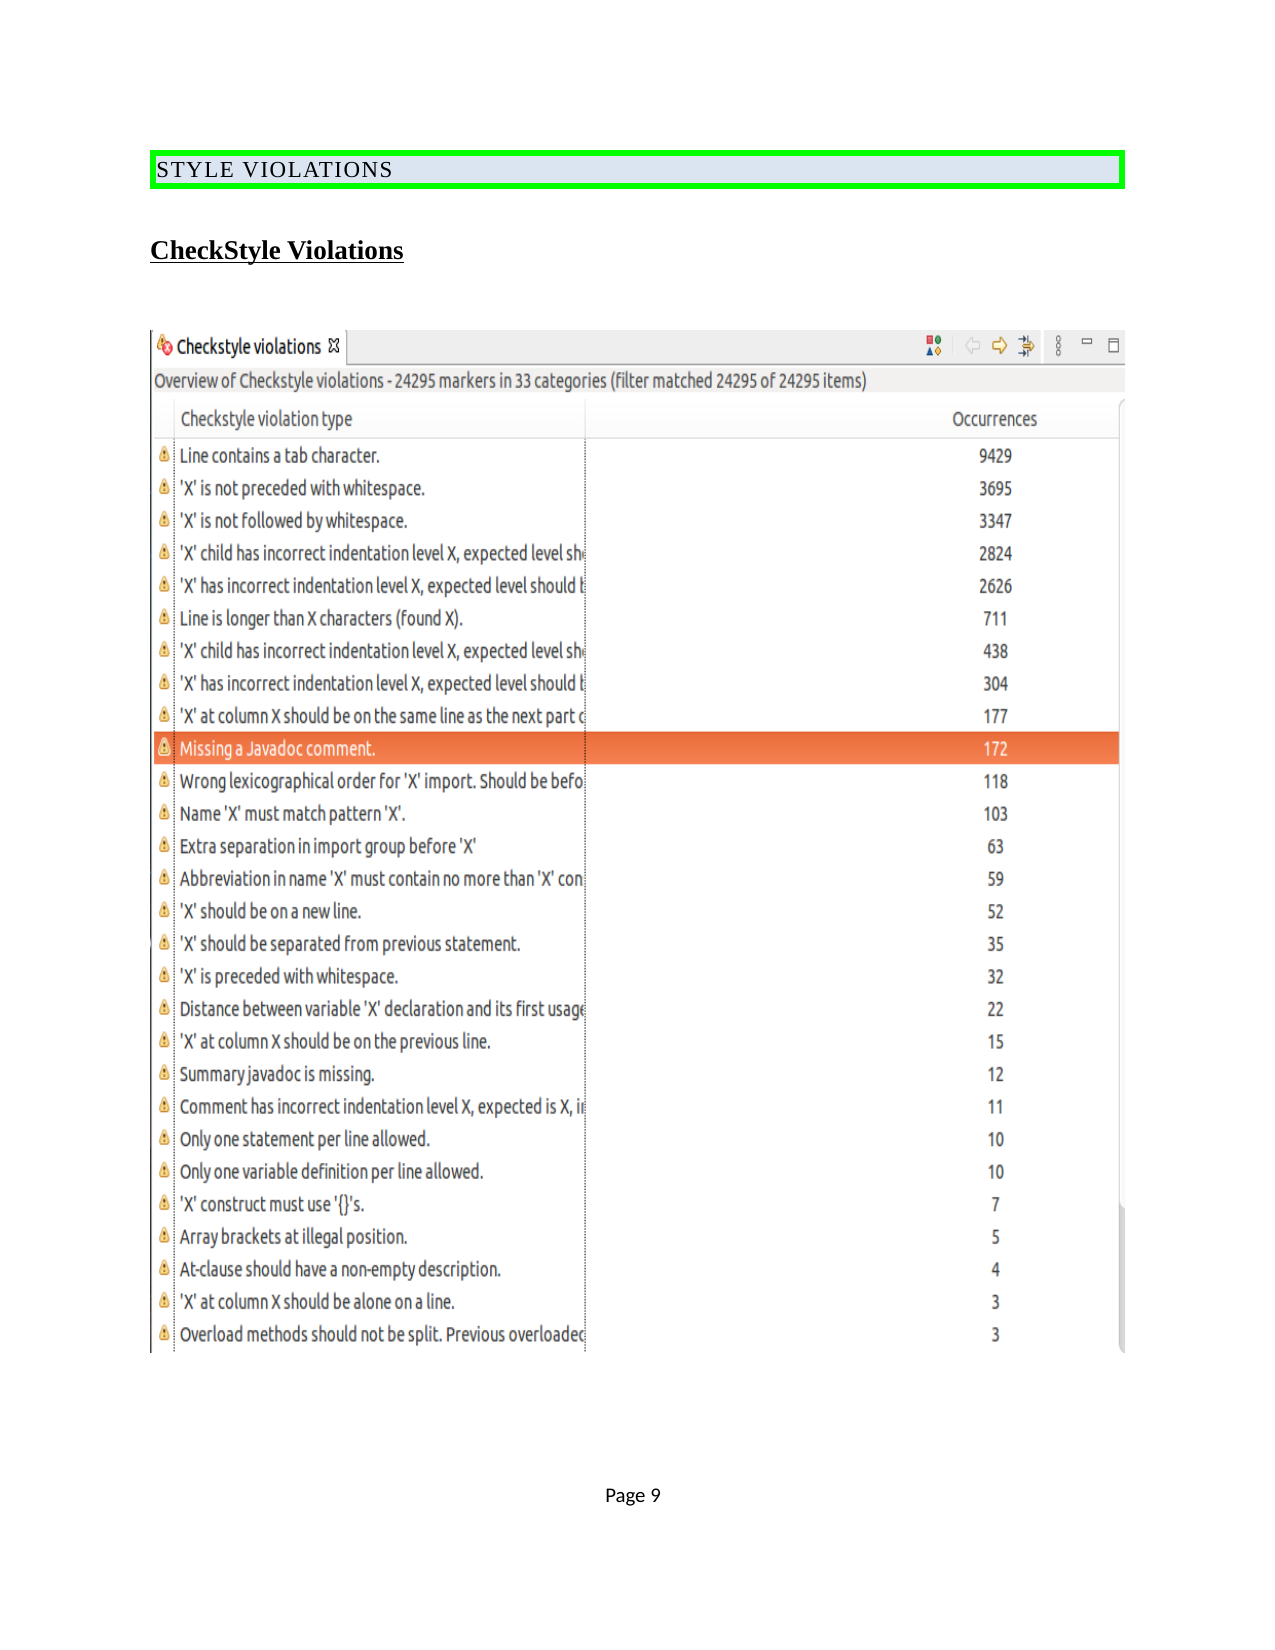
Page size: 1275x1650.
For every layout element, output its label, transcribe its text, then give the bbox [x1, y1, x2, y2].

picture [150, 330, 1125, 1353]
subtitle STYLE VIOLATIONS [156, 156, 1119, 183]
text CheckStyle Violations [150, 234, 1125, 266]
